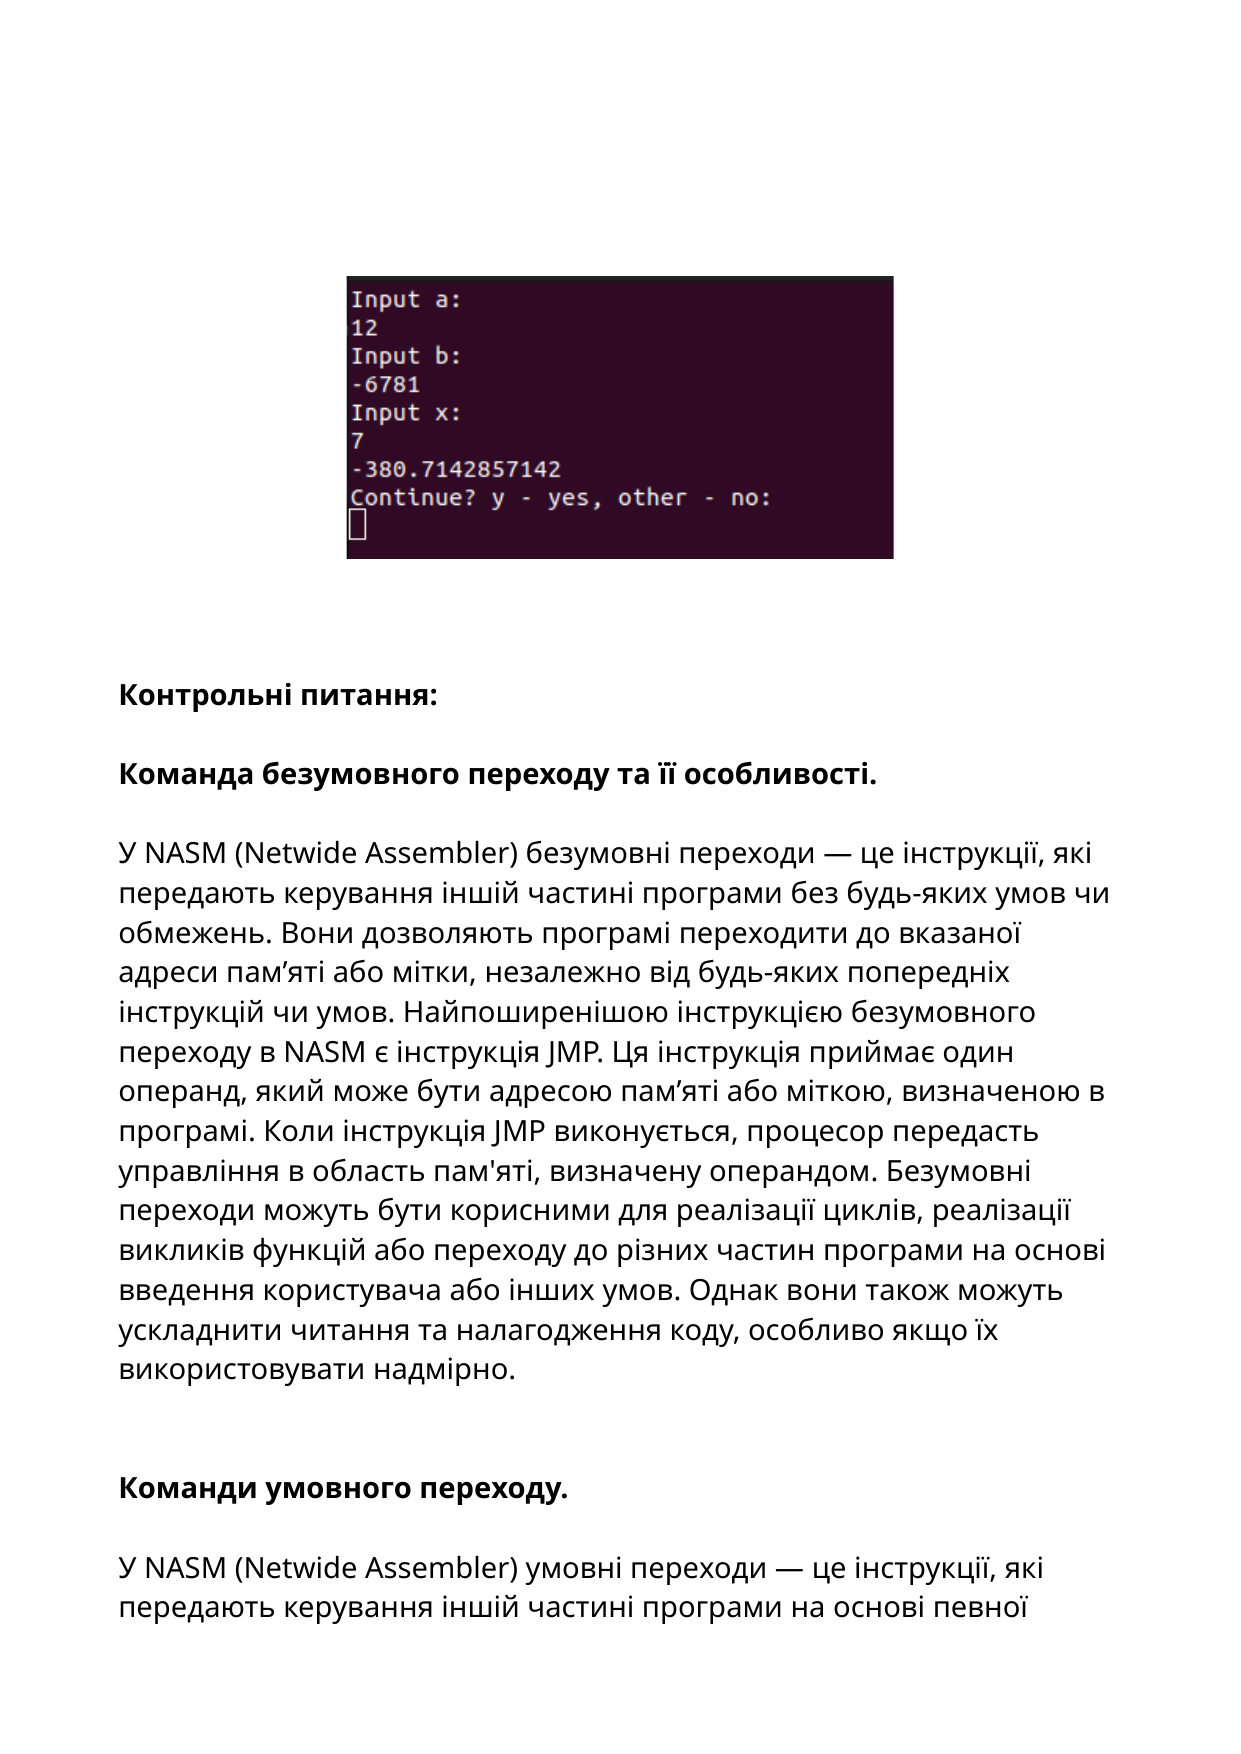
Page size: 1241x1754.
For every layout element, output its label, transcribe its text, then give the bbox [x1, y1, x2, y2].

subtitle У NASM (Netwide Assembler) умовні переходи — це інструкції, які передають керування іншій частині програми на основі певної [118, 1547, 1122, 1626]
subtitle У NASM (Netwide Assembler) безумовні переходи — це інструкції, які передають керування іншій частині програми без будь-яких умов чи обмежень. Вони дозволяють програмі переходити до вказаної адреси пам’яті або мітки, незалежно від будь-яких попередніх інструкцій чи умов. Найпоширенішою інструкцією безумовного переходу в NASM є інструкція JMP. Ця інструкція приймає один операнд, який може бути адресою пам’яті або міткою, визначеною в програмі. Коли інструкція JMP виконується, процесор передасть управління в область пам'яті, визначену операндом. Безумовні переходи можуть бути корисними для реалізації циклів, реалізації викликів функцій або переходу до різних частин програми на основі введення користувача або інших умов. Однак вони також можуть ускладнити читання та налагодження коду, особливо якщо їх використовувати надмірно. [118, 832, 1122, 1388]
subtitle Команди умовного переходу. [118, 1467, 1122, 1507]
subtitle Команда безумовного переходу та її особливості. [118, 753, 1122, 793]
subtitle Контрольні питання: [118, 674, 1122, 713]
picture [346, 276, 894, 559]
